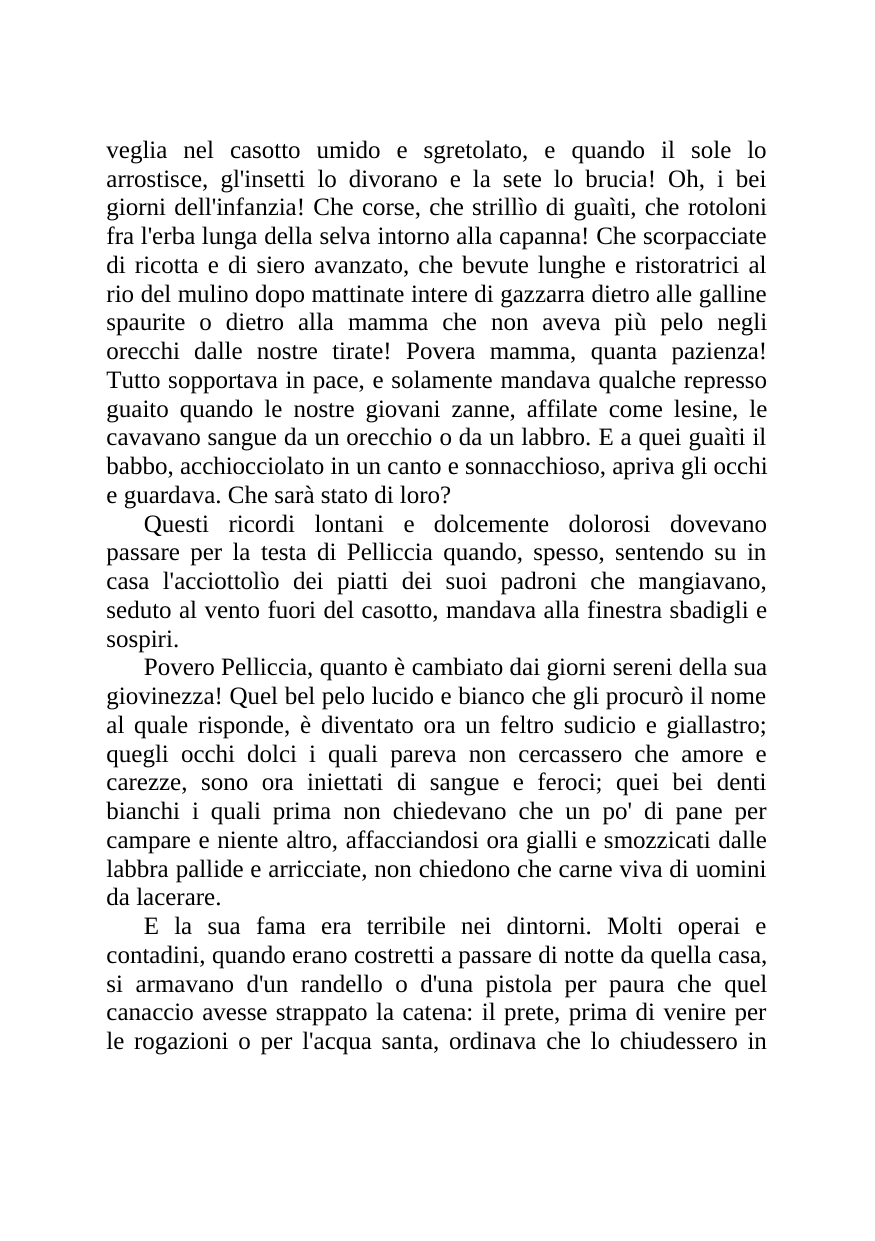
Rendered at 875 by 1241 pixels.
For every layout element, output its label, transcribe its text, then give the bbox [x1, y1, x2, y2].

text veglia nel casotto umido e sgretolato, e quando il sole lo arrostisce, gl'insetti lo divorano e la sete lo brucia! Oh, i bei giorni dell'infanzia! Che corse, che strillìo di guaìti, che rotoloni fra l'erba lunga della selva intorno alla capanna! Che scorpacciate di ricotta e di siero avanzato, che bevute lunghe e ristoratrici al rio del mulino dopo mattinate intere di gazzarra dietro alle galline spaurite o dietro alla mamma che non aveva più pelo negli orecchi dalle nostre tirate! Povera mamma, quanta pazienza! Tutto sopportava in pace, e solamente mandava qualche represso guaito quando le nostre giovani zanne, affilate come lesine, le cavavano sangue da un orecchio o da un labbro. E a quei guaìti il babbo, acchiocciolato in un canto e sonnacchioso, apriva gli occhi e guardava. Che sarà stato di loro? [106, 135, 768, 509]
text E la sua fama era terribile nei dintorni. Molti operai e contadini, quando erano costretti a passare di notte da quella casa, si armavano d'un randello o d'una pistola per paura che quel canaccio avesse strappato la catena: il prete, prima di venire per le rogazioni o per l'acqua santa, ordinava che lo chiudessero in [106, 911, 768, 1055]
text Povero Pelliccia, quanto è cambiato dai giorni sereni della sua giovinezza! Quel bel pelo lucido e bianco che gli procurò il nome al quale risponde, è diventato ora un feltro sudicio e giallastro; quegli occhi dolci i quali pareva non cercassero che amore e carezze, sono ora iniettati di sangue e feroci; quei bei denti bianchi i quali prima non chiedevano che un po' di pane per campare e niente altro, affacciandosi ora gialli e smozzicati dalle labbra pallide e arricciate, non chiedono che carne viva di uomini da lacerare. [106, 652, 768, 911]
text Questi ricordi lontani e dolcemente dolorosi dovevano passare per la testa di Pelliccia quando, spesso, sentendo su in casa l'acciottolìo dei piatti dei suoi padroni che mangiavano, seduto al vento fuori del casotto, mandava alla finestra sbadigli e sospiri. [106, 509, 768, 652]
